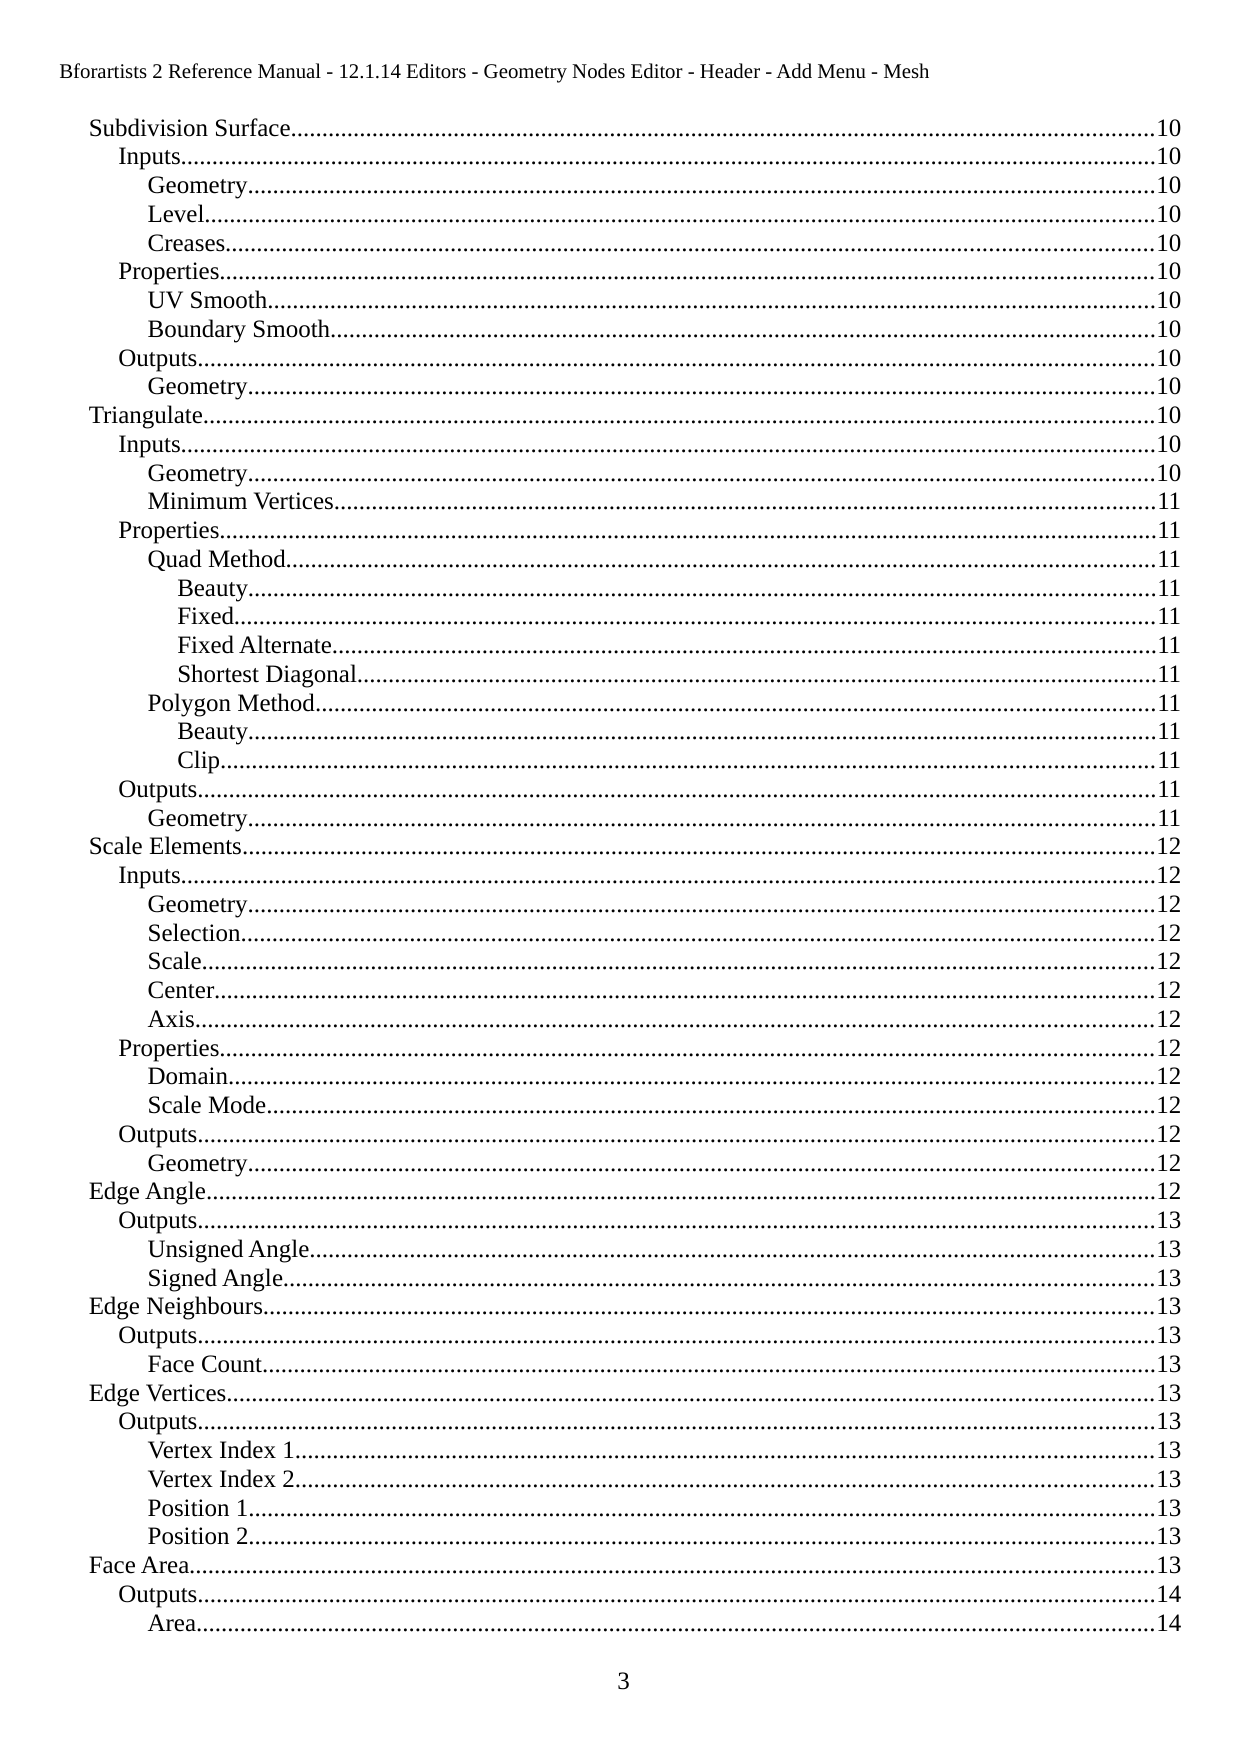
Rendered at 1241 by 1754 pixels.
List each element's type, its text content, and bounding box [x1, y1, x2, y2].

text Geometry 10 [147, 170, 1181, 199]
text Geometry 12 [147, 889, 1181, 918]
text Face Area 13 [88, 1550, 1181, 1579]
text Selection 12 [147, 918, 1181, 946]
text Scale Elements 12 [88, 831, 1181, 860]
text Boundary Smooth 10 [147, 314, 1181, 343]
text Edge Vertices 13 [88, 1378, 1181, 1406]
text Center 12 [147, 975, 1181, 1004]
text Outputs 11 [118, 774, 1181, 803]
text Beauty 11 [177, 716, 1181, 745]
text Properties 12 [118, 1033, 1181, 1061]
text Scale Mode 12 [147, 1090, 1181, 1119]
text Triangulate 10 [88, 400, 1181, 429]
text Inputs 10 [118, 429, 1181, 458]
text Clip 11 [177, 745, 1181, 774]
text Position 2 13 [147, 1521, 1181, 1550]
text Edge Angle 12 [88, 1176, 1181, 1205]
text Axis 12 [147, 1004, 1181, 1033]
text Outputs 14 [118, 1579, 1181, 1608]
text Position 1 13 [147, 1493, 1181, 1521]
text Area 14 [147, 1608, 1181, 1636]
text Outputs 12 [118, 1119, 1181, 1148]
text Shortest Diagonal 11 [177, 659, 1181, 688]
text UV Smooth 10 [147, 285, 1181, 314]
text Geometry 10 [147, 458, 1181, 486]
text Subdivision Surface 10 [88, 113, 1181, 141]
text Polygon Method 11 [147, 688, 1181, 716]
text Outputs 13 [118, 1406, 1181, 1435]
text Minimum Vertices 11 [147, 486, 1181, 515]
text Outputs 10 [118, 343, 1181, 371]
text Outputs 13 [118, 1320, 1181, 1349]
text Unsigned Angle 13 [147, 1234, 1181, 1263]
text Properties 11 [118, 515, 1181, 544]
text Signed Angle 13 [147, 1263, 1181, 1291]
text Beauty 11 [177, 573, 1181, 601]
text Geometry 12 [147, 1148, 1181, 1176]
text Outputs 13 [118, 1205, 1181, 1234]
text Fixed 11 [177, 601, 1181, 630]
text Creases 10 [147, 228, 1181, 256]
text Level 10 [147, 199, 1181, 228]
text Face Count 13 [147, 1349, 1181, 1378]
text Scale 12 [147, 946, 1181, 975]
text Edge Neighbours 13 [88, 1291, 1181, 1320]
text Properties 10 [118, 256, 1181, 285]
text Inputs 12 [118, 860, 1181, 889]
text Geometry 11 [147, 803, 1181, 831]
text Vertex Index 2 13 [147, 1464, 1181, 1493]
text Domain 12 [147, 1061, 1181, 1090]
text Geometry 10 [147, 371, 1181, 400]
text Vertex Index 1 13 [147, 1435, 1181, 1464]
text Inputs 10 [118, 141, 1181, 170]
text Fixed Alternate 11 [177, 630, 1181, 659]
text Quad Method 11 [147, 544, 1181, 573]
